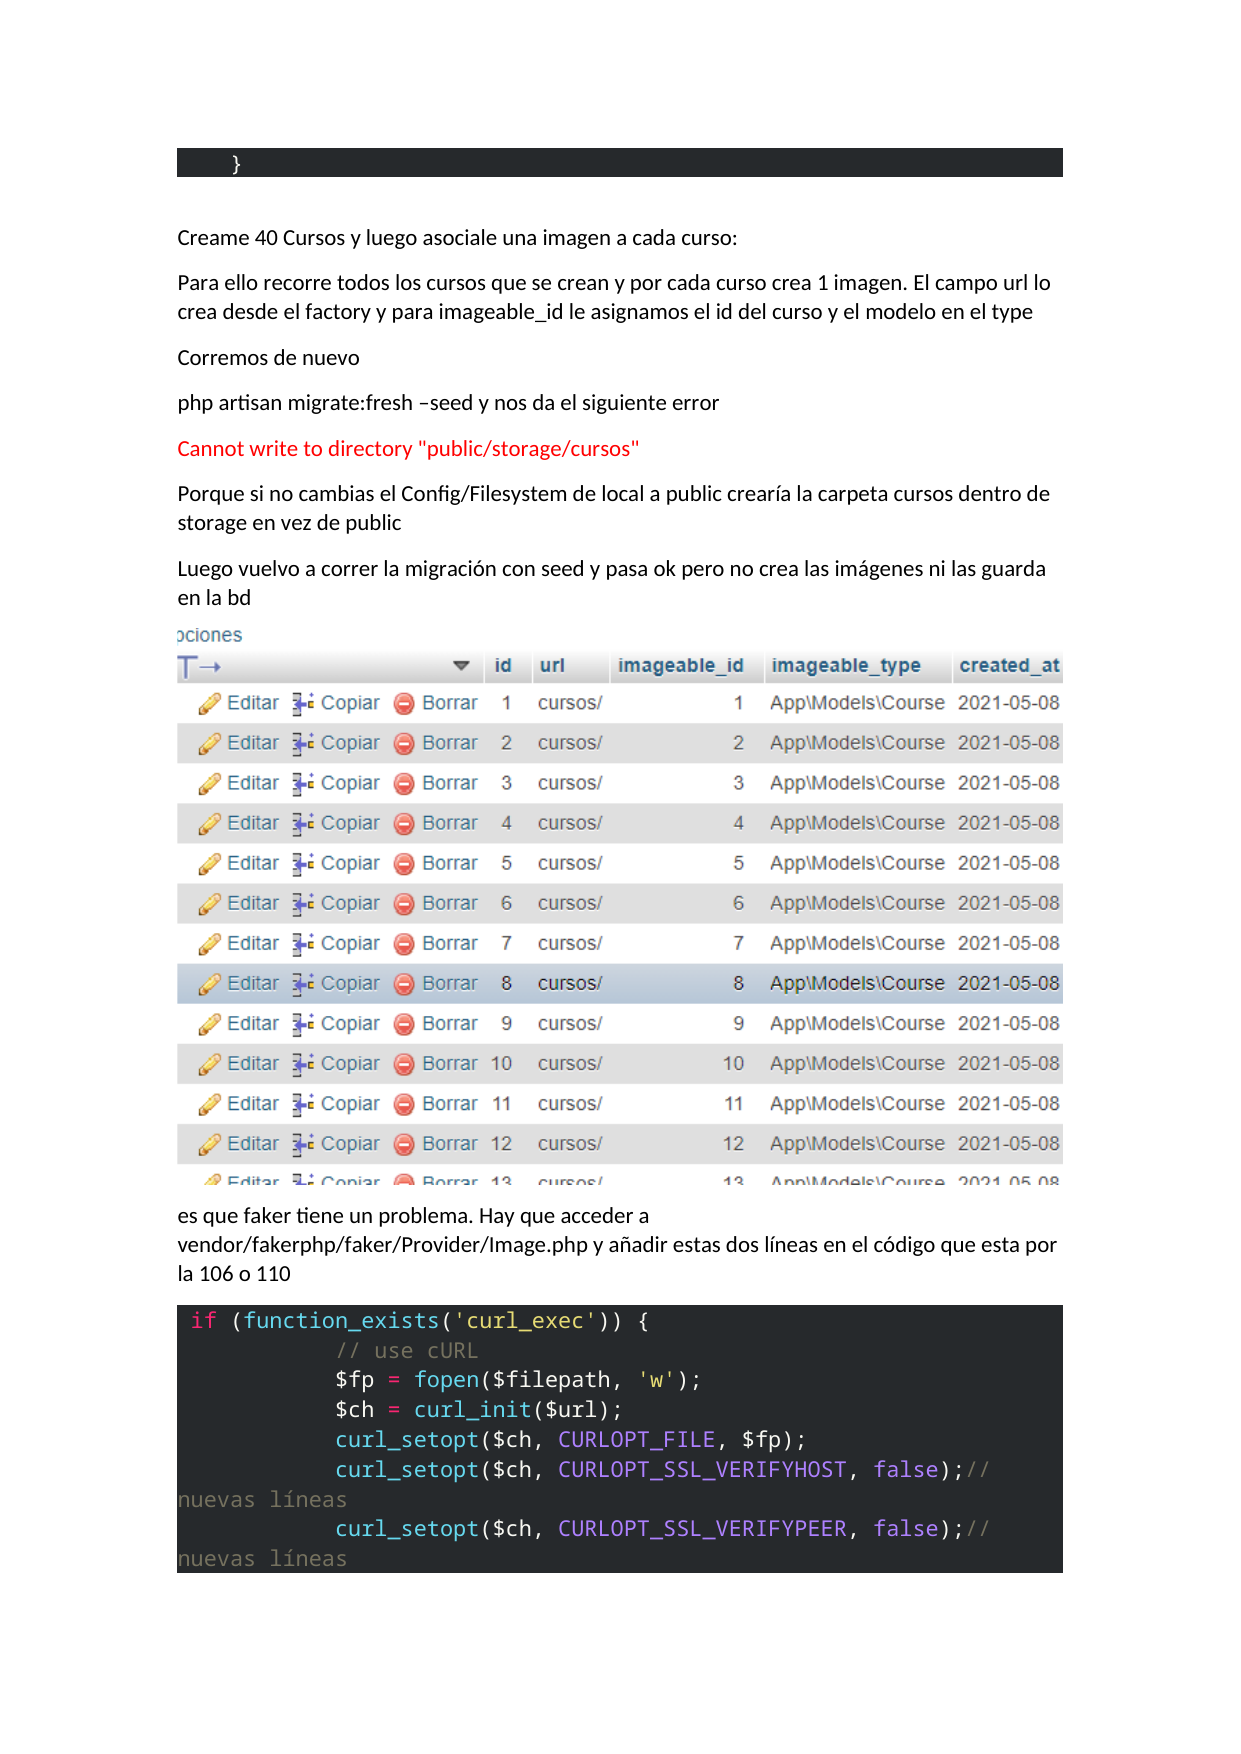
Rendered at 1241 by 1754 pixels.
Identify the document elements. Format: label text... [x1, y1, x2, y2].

text Creame 40 Cursos y luego asociale una imagen a cada curso: [177, 223, 1063, 251]
text curl_setopt($ch, CURLOPT_FILE, $fp); [177, 1424, 1063, 1454]
text $ch = curl_init($url); [177, 1394, 1063, 1424]
text Luego vuelvo a correr la migración con seed y pasa ok pero no crea las imágenes ni las guarda en la bd [177, 554, 1063, 611]
text $fp = fopen($filepath, 'w'); [177, 1364, 1063, 1394]
text curl_setopt($ch, CURLOPT_SSL_VERIFYHOST, false);//nuevas líneas [177, 1454, 1063, 1513]
text php artisan migrate:fresh –seed y nos da el siguiente error [177, 388, 1063, 416]
text curl_setopt($ch, CURLOPT_SSL_VERIFYPEER, false);//nuevas líneas [177, 1513, 1063, 1573]
text // use cURL [177, 1335, 1063, 1364]
text es que faker tiene un problema. Hay que acceder a vendor/fakerphp/faker/Provider/Image.php y añadir estas dos líneas en el código que esta por la 106 o 110 [177, 1202, 1063, 1287]
text if (function_exists('curl_exec')) { [177, 1305, 1063, 1335]
text Corremos de nuevo [177, 343, 1063, 371]
text Porque si no cambias el Config/Filesystem de local a public crearía la carpeta cursos dentro de storage en vez de public [177, 479, 1063, 536]
text } [177, 148, 1063, 177]
text Cannot write to directory "public/storage/cursos" [177, 434, 1063, 462]
text Para ello recorre todos los cursos que se crean y por cada curso crea 1 imagen. El campo url lo crea desde el factory y para imageable_id le asignamos el id del curso y el modelo en el type [177, 268, 1063, 325]
